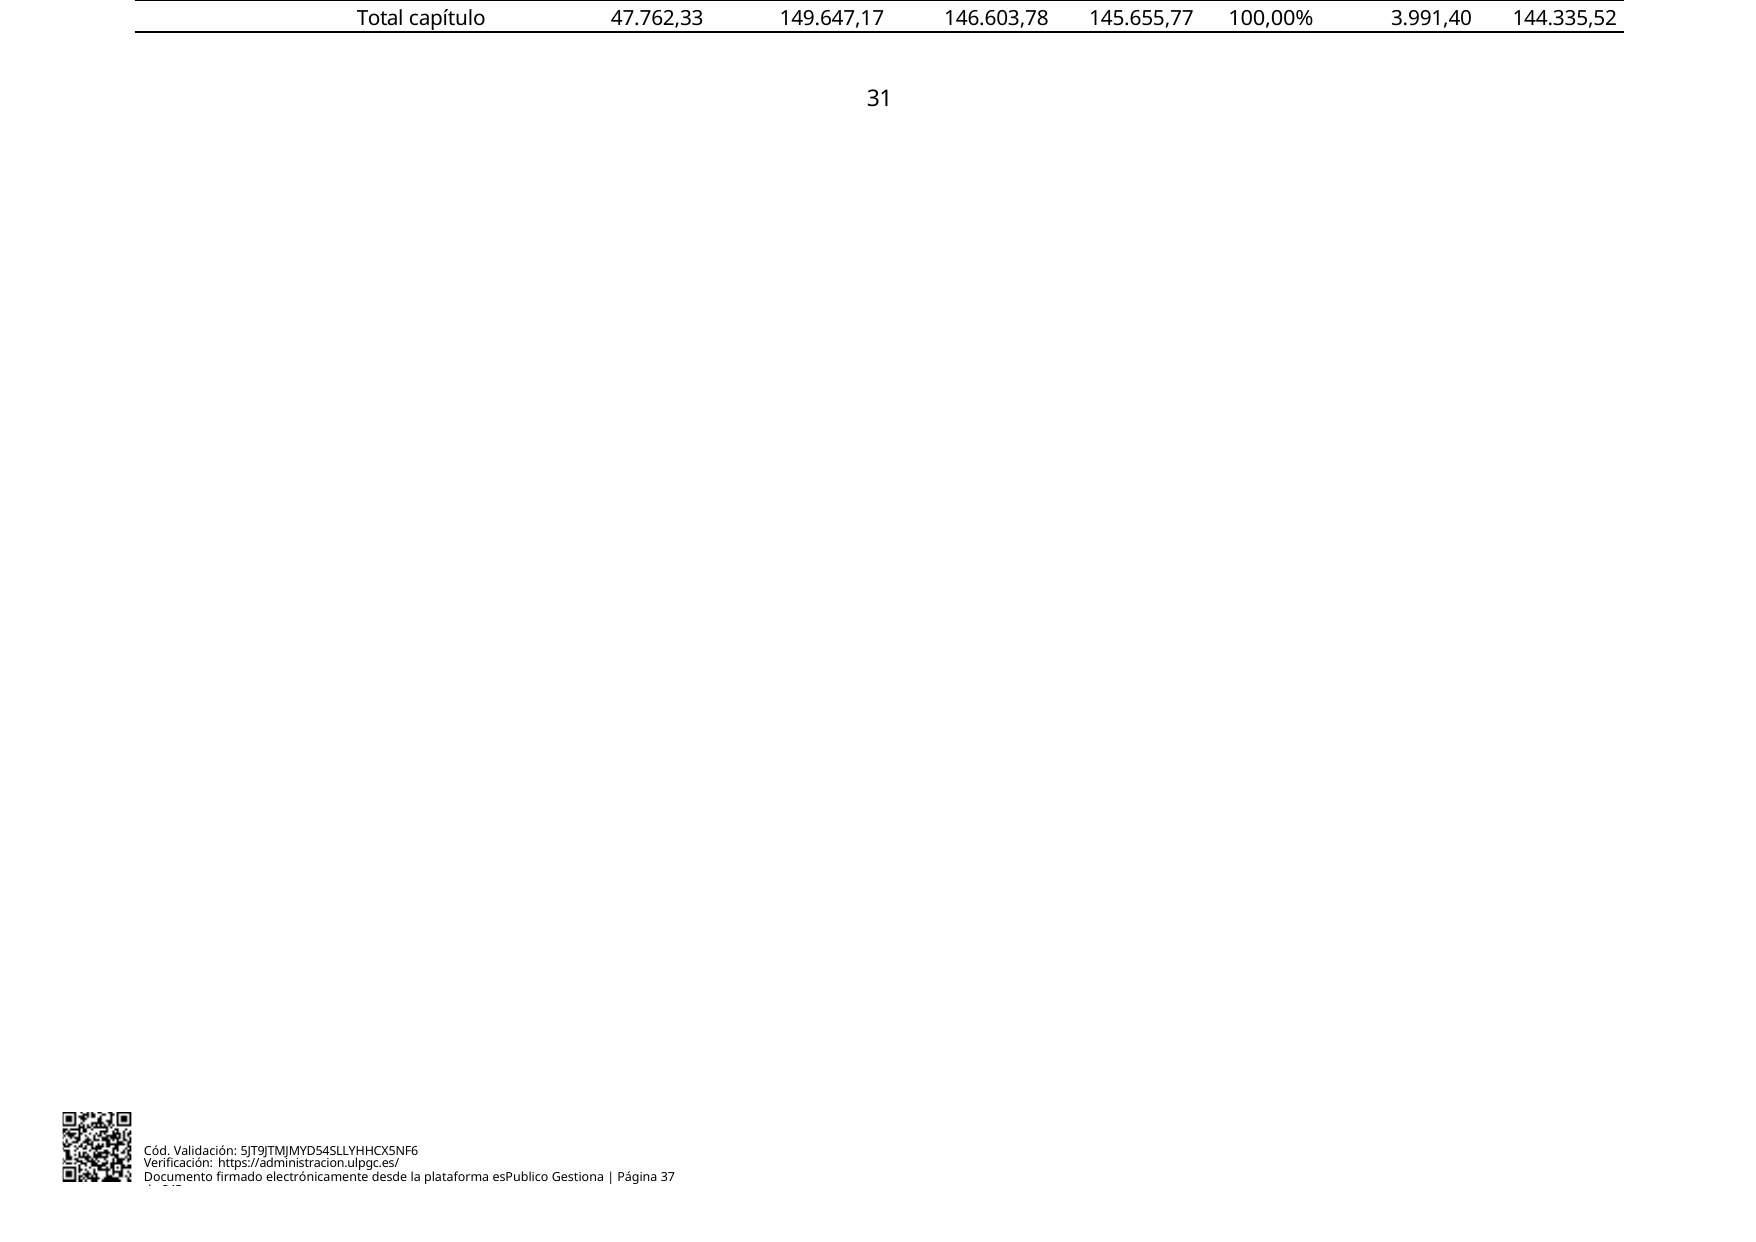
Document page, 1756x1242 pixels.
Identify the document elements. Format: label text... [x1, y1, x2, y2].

table_cell 149.647,17 [742, 1, 913, 31]
table_cell 144.335,52 [1494, 1, 1624, 31]
table_cell 3.991,40 [1349, 1, 1493, 31]
table_cell 100,00% [1211, 1, 1349, 31]
table_cell [135, 1, 228, 31]
table_cell Total capítulo [228, 1, 600, 31]
table_cell 145.655,77 [1072, 1, 1211, 31]
text 31 [133, 82, 1626, 113]
table_cell 146.603,78 [913, 1, 1072, 31]
table_cell 47.762,33 [600, 1, 742, 31]
